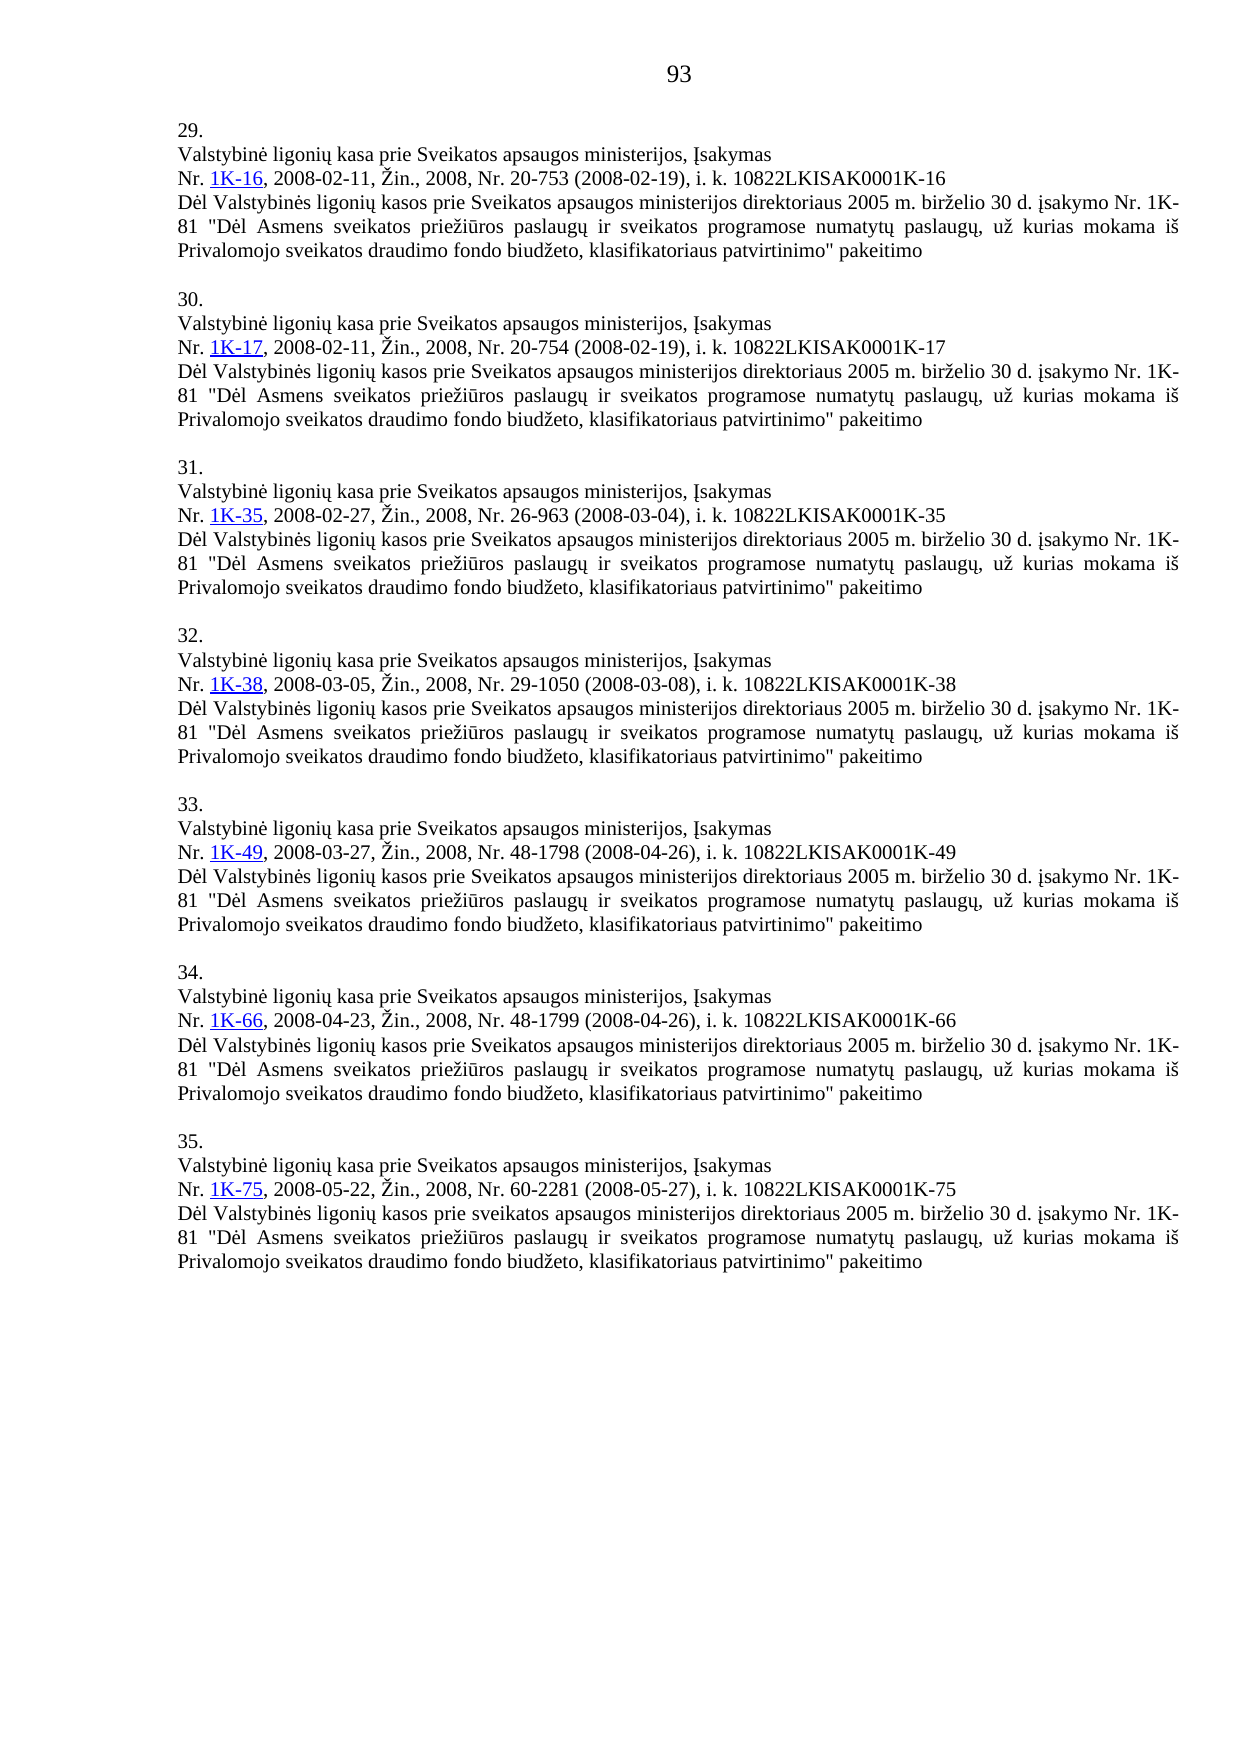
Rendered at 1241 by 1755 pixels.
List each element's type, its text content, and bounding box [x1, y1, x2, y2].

text Valstybinė ligonių kasa prie Sveikatos apsaugos ministerijos, Įsakymas [177, 479, 1181, 503]
text 31. [177, 455, 1181, 479]
text Nr. 1K-17, 2008-02-11, Žin., 2008, Nr. 20-754 (2008-02-19), i. k. 10822LKISAK0001K-17 [177, 335, 1181, 359]
text Dėl Valstybinės ligonių kasos prie Sveikatos apsaugos ministerijos direktoriaus 2005 m. birželio 30 d. įsakymo Nr. 1K-81 "Dėl Asmens sveikatos priežiūros paslaugų ir sveikatos programose numatytų paslaugų, už kurias mokama iš Privalomojo sveikatos draudimo fondo biudžeto, klasifikatoriaus patvirtinimo" pakeitimo [177, 190, 1181, 262]
text Nr. 1K-75, 2008-05-22, Žin., 2008, Nr. 60-2281 (2008-05-27), i. k. 10822LKISAK0001K-75 [177, 1177, 1181, 1201]
text Valstybinė ligonių kasa prie Sveikatos apsaugos ministerijos, Įsakymas [177, 1153, 1181, 1177]
text Valstybinė ligonių kasa prie Sveikatos apsaugos ministerijos, Įsakymas [177, 311, 1181, 335]
text Dėl Valstybinės ligonių kasos prie Sveikatos apsaugos ministerijos direktoriaus 2005 m. birželio 30 d. įsakymo Nr. 1K-81 "Dėl Asmens sveikatos priežiūros paslaugų ir sveikatos programose numatytų paslaugų, už kurias mokama iš Privalomojo sveikatos draudimo fondo biudžeto, klasifikatoriaus patvirtinimo" pakeitimo [177, 864, 1181, 936]
text Dėl Valstybinės ligonių kasos prie Sveikatos apsaugos ministerijos direktoriaus 2005 m. birželio 30 d. įsakymo Nr. 1K-81 "Dėl Asmens sveikatos priežiūros paslaugų ir sveikatos programose numatytų paslaugų, už kurias mokama iš Privalomojo sveikatos draudimo fondo biudžeto, klasifikatoriaus patvirtinimo" pakeitimo [177, 527, 1181, 599]
text 32. [177, 623, 1181, 647]
text Dėl Valstybinės ligonių kasos prie sveikatos apsaugos ministerijos direktoriaus 2005 m. birželio 30 d. įsakymo Nr. 1K-81 "Dėl Asmens sveikatos priežiūros paslaugų ir sveikatos programose numatytų paslaugų, už kurias mokama iš Privalomojo sveikatos draudimo fondo biudžeto, klasifikatoriaus patvirtinimo" pakeitimo [177, 1201, 1181, 1273]
text Nr. 1K-35, 2008-02-27, Žin., 2008, Nr. 26-963 (2008-03-04), i. k. 10822LKISAK0001K-35 [177, 503, 1181, 527]
text Dėl Valstybinės ligonių kasos prie Sveikatos apsaugos ministerijos direktoriaus 2005 m. birželio 30 d. įsakymo Nr. 1K-81 "Dėl Asmens sveikatos priežiūros paslaugų ir sveikatos programose numatytų paslaugų, už kurias mokama iš Privalomojo sveikatos draudimo fondo biudžeto, klasifikatoriaus patvirtinimo" pakeitimo [177, 1032, 1181, 1105]
text Nr. 1K-49, 2008-03-27, Žin., 2008, Nr. 48-1798 (2008-04-26), i. k. 10822LKISAK0001K-49 [177, 840, 1181, 864]
text Dėl Valstybinės ligonių kasos prie Sveikatos apsaugos ministerijos direktoriaus 2005 m. birželio 30 d. įsakymo Nr. 1K-81 "Dėl Asmens sveikatos priežiūros paslaugų ir sveikatos programose numatytų paslaugų, už kurias mokama iš Privalomojo sveikatos draudimo fondo biudžeto, klasifikatoriaus patvirtinimo" pakeitimo [177, 359, 1181, 431]
text Nr. 1K-66, 2008-04-23, Žin., 2008, Nr. 48-1799 (2008-04-26), i. k. 10822LKISAK0001K-66 [177, 1008, 1181, 1032]
text 34. [177, 960, 1181, 984]
text 29. [177, 118, 1181, 142]
text Valstybinė ligonių kasa prie Sveikatos apsaugos ministerijos, Įsakymas [177, 647, 1181, 672]
text Dėl Valstybinės ligonių kasos prie Sveikatos apsaugos ministerijos direktoriaus 2005 m. birželio 30 d. įsakymo Nr. 1K-81 "Dėl Asmens sveikatos priežiūros paslaugų ir sveikatos programose numatytų paslaugų, už kurias mokama iš Privalomojo sveikatos draudimo fondo biudžeto, klasifikatoriaus patvirtinimo" pakeitimo [177, 696, 1181, 768]
text Valstybinė ligonių kasa prie Sveikatos apsaugos ministerijos, Įsakymas [177, 142, 1181, 166]
text 30. [177, 287, 1181, 311]
text Nr. 1K-38, 2008-03-05, Žin., 2008, Nr. 29-1050 (2008-03-08), i. k. 10822LKISAK0001K-38 [177, 672, 1181, 696]
text 35. [177, 1129, 1181, 1153]
text Nr. 1K-16, 2008-02-11, Žin., 2008, Nr. 20-753 (2008-02-19), i. k. 10822LKISAK0001K-16 [177, 166, 1181, 190]
text Valstybinė ligonių kasa prie Sveikatos apsaugos ministerijos, Įsakymas [177, 816, 1181, 840]
text Valstybinė ligonių kasa prie Sveikatos apsaugos ministerijos, Įsakymas [177, 984, 1181, 1008]
text 33. [177, 792, 1181, 816]
